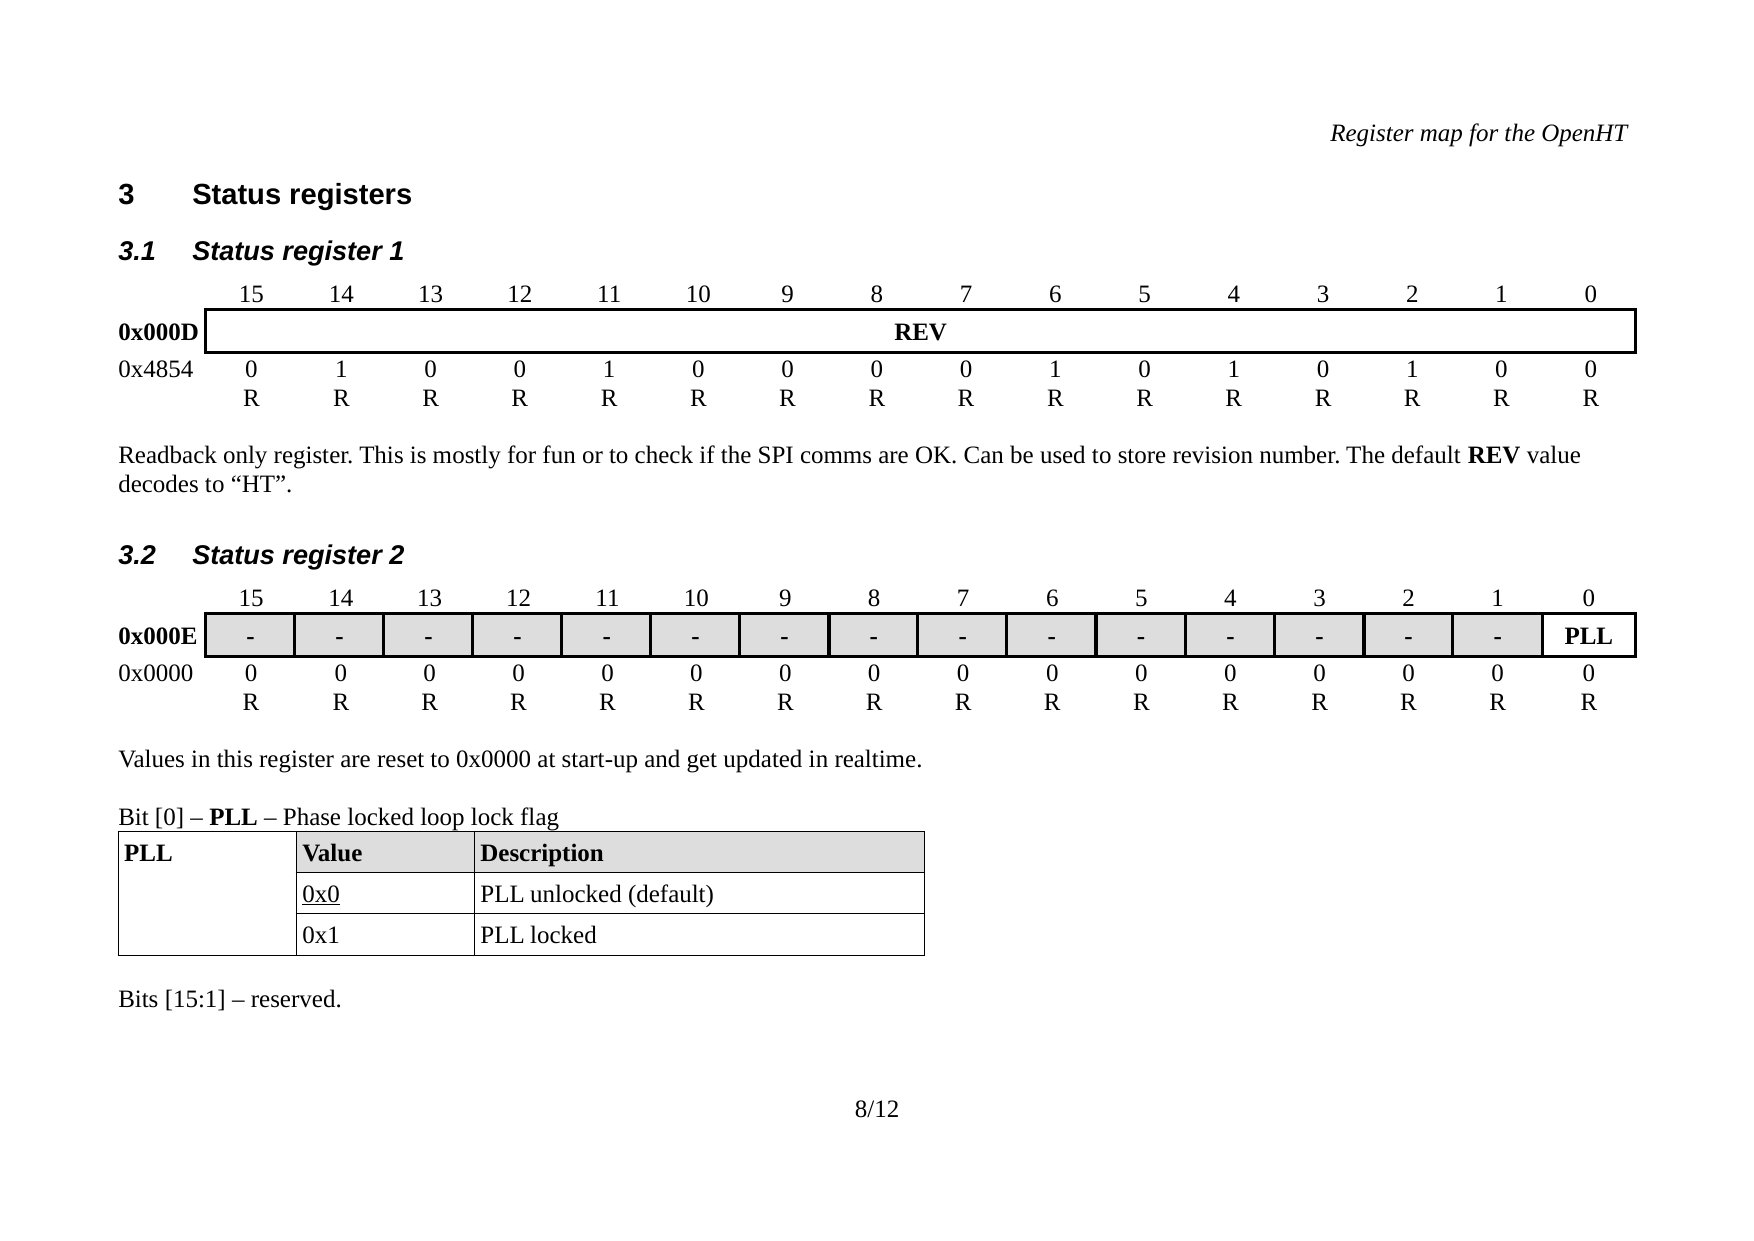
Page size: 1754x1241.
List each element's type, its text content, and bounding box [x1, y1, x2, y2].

table_cell - [1008, 615, 1094, 655]
table_header 0 [1542, 583, 1635, 612]
table_cell R [1368, 383, 1457, 412]
table_cell R [1453, 687, 1542, 716]
table_header 11 [563, 583, 652, 612]
table_cell [118, 383, 206, 412]
table_cell R [919, 687, 1007, 716]
table_cell R [386, 383, 475, 412]
table_header 5 [1100, 279, 1189, 308]
table_cell 0 [475, 354, 564, 383]
table_header Description [475, 832, 924, 872]
table_cell R [741, 687, 829, 716]
table_header 7 [919, 583, 1007, 612]
table_cell 0 [1542, 658, 1635, 687]
table_cell - [474, 615, 560, 655]
table_cell 1 [1010, 354, 1100, 383]
table_cell R [654, 383, 743, 412]
table_cell - [385, 615, 471, 655]
table_header 6 [1008, 583, 1097, 612]
table_cell - [207, 615, 293, 655]
table_header 15 [206, 583, 296, 612]
table_header 4 [1189, 279, 1278, 308]
table_cell R [297, 383, 386, 412]
table_cell 0x0000 [118, 655, 206, 687]
table_cell 0 [1457, 354, 1546, 383]
table_header 8 [830, 583, 918, 612]
subtitle Status registers [118, 177, 1635, 210]
table_header 11 [564, 279, 653, 308]
table_header 15 [206, 279, 297, 308]
table_cell 0x0 [297, 873, 474, 913]
table_cell R [385, 687, 474, 716]
table_cell R [832, 383, 921, 412]
table_cell 1 [297, 354, 386, 383]
table_cell - [741, 615, 827, 655]
table_cell 0 [741, 658, 829, 687]
table_cell R [296, 687, 385, 716]
table_header 6 [1010, 279, 1100, 308]
table_cell 0 [1097, 658, 1186, 687]
table_header 12 [474, 583, 563, 612]
table_cell - [1187, 615, 1273, 655]
table_cell PLL [1544, 615, 1634, 655]
table_header Value [297, 832, 474, 872]
table_header 10 [652, 583, 741, 612]
table_cell R [652, 687, 741, 716]
table_cell 0x000E [118, 612, 204, 655]
table_header 3 [1275, 583, 1364, 612]
table_header 2 [1364, 583, 1453, 612]
table_cell - [652, 615, 738, 655]
table_cell - [296, 615, 382, 655]
table_cell 0 [386, 354, 475, 383]
table_header 0 [1546, 279, 1635, 308]
table_header PLL [119, 832, 296, 954]
table_header 5 [1097, 583, 1186, 612]
table_cell R [1275, 687, 1364, 716]
table_cell R [206, 383, 297, 412]
table_cell R [1008, 687, 1097, 716]
table_cell R [1100, 383, 1189, 412]
table_cell PLL unlocked (default) [475, 873, 924, 913]
table_cell PLL locked [475, 914, 924, 954]
table_cell - [919, 615, 1005, 655]
text Bit [0] – PLL – Phase locked loop lock flag [118, 802, 1635, 831]
table_cell 1 [1189, 354, 1278, 383]
table_cell 0 [1186, 658, 1275, 687]
text Readback only register. This is mostly for fun or to check if the SPI comms are OK. Can be used to store revision number. The default REV value decodes to “HT”. [118, 441, 1635, 498]
table_cell 0 [1275, 658, 1364, 687]
table_cell R [743, 383, 832, 412]
table_header 1 [1453, 583, 1542, 612]
text Values in this register are reset to 0x0000 at start-up and get updated in realtime. [118, 744, 1635, 773]
table_cell R [1546, 383, 1635, 412]
table_cell R [1186, 687, 1275, 716]
table_cell - [1454, 615, 1541, 655]
table_cell 1 [1368, 354, 1457, 383]
table_cell 0 [296, 658, 385, 687]
table_cell R [474, 687, 563, 716]
table_header [118, 583, 206, 612]
table_cell 0 [1364, 658, 1453, 687]
table_cell R [475, 383, 564, 412]
table_cell 0 [1008, 658, 1097, 687]
table_cell 0 [1100, 354, 1189, 383]
table_cell R [830, 687, 918, 716]
table_header 12 [475, 279, 564, 308]
table_cell 0 [654, 354, 743, 383]
table_cell - [1366, 615, 1451, 655]
table_cell 0x000D [118, 308, 204, 351]
table_cell R [564, 383, 653, 412]
table_cell 0 [832, 354, 921, 383]
table_header 13 [386, 279, 475, 308]
table_cell 0 [385, 658, 474, 687]
subtitle Status register 2 [118, 539, 1635, 571]
table_cell R [563, 687, 652, 716]
table_header 2 [1368, 279, 1457, 308]
table_cell R [1457, 383, 1546, 412]
table_cell 0 [1278, 354, 1367, 383]
table_cell 0x4854 [118, 351, 206, 383]
subtitle Status register 1 [118, 235, 1635, 267]
table_header 14 [296, 583, 385, 612]
table_cell 0 [921, 354, 1010, 383]
table_cell R [1278, 383, 1367, 412]
table_cell 0x1 [297, 914, 474, 954]
table_cell R [1364, 687, 1453, 716]
table_cell R [921, 383, 1010, 412]
table_cell 1 [564, 354, 653, 383]
table_header 7 [921, 279, 1010, 308]
table_cell 0 [563, 658, 652, 687]
table_cell 0 [206, 658, 296, 687]
table_header 4 [1186, 583, 1275, 612]
table_cell 0 [743, 354, 832, 383]
table_header 3 [1278, 279, 1367, 308]
table_cell 0 [206, 354, 297, 383]
table_cell 0 [919, 658, 1007, 687]
table_header 14 [297, 279, 386, 308]
table_header 9 [741, 583, 829, 612]
table_cell R [1542, 687, 1635, 716]
table_cell 0 [1546, 354, 1635, 383]
table_cell - [1276, 615, 1362, 655]
table_header 8 [832, 279, 921, 308]
table_header [118, 279, 206, 308]
table_cell R [206, 687, 296, 716]
table_cell [118, 687, 206, 716]
table_header 10 [654, 279, 743, 308]
table_cell 0 [652, 658, 741, 687]
text Bits [15:1] – reserved. [118, 984, 1635, 1013]
table_cell 0 [474, 658, 563, 687]
table_cell 0 [1453, 658, 1542, 687]
table_cell REV [207, 311, 1634, 351]
table_cell R [1189, 383, 1278, 412]
table_cell 0 [830, 658, 918, 687]
table_cell - [831, 615, 916, 655]
table_header 9 [743, 279, 832, 308]
table_cell - [563, 615, 649, 655]
table_header 13 [385, 583, 474, 612]
table_cell R [1010, 383, 1100, 412]
table_header 1 [1457, 279, 1546, 308]
table_cell - [1098, 615, 1184, 655]
table_cell R [1097, 687, 1186, 716]
